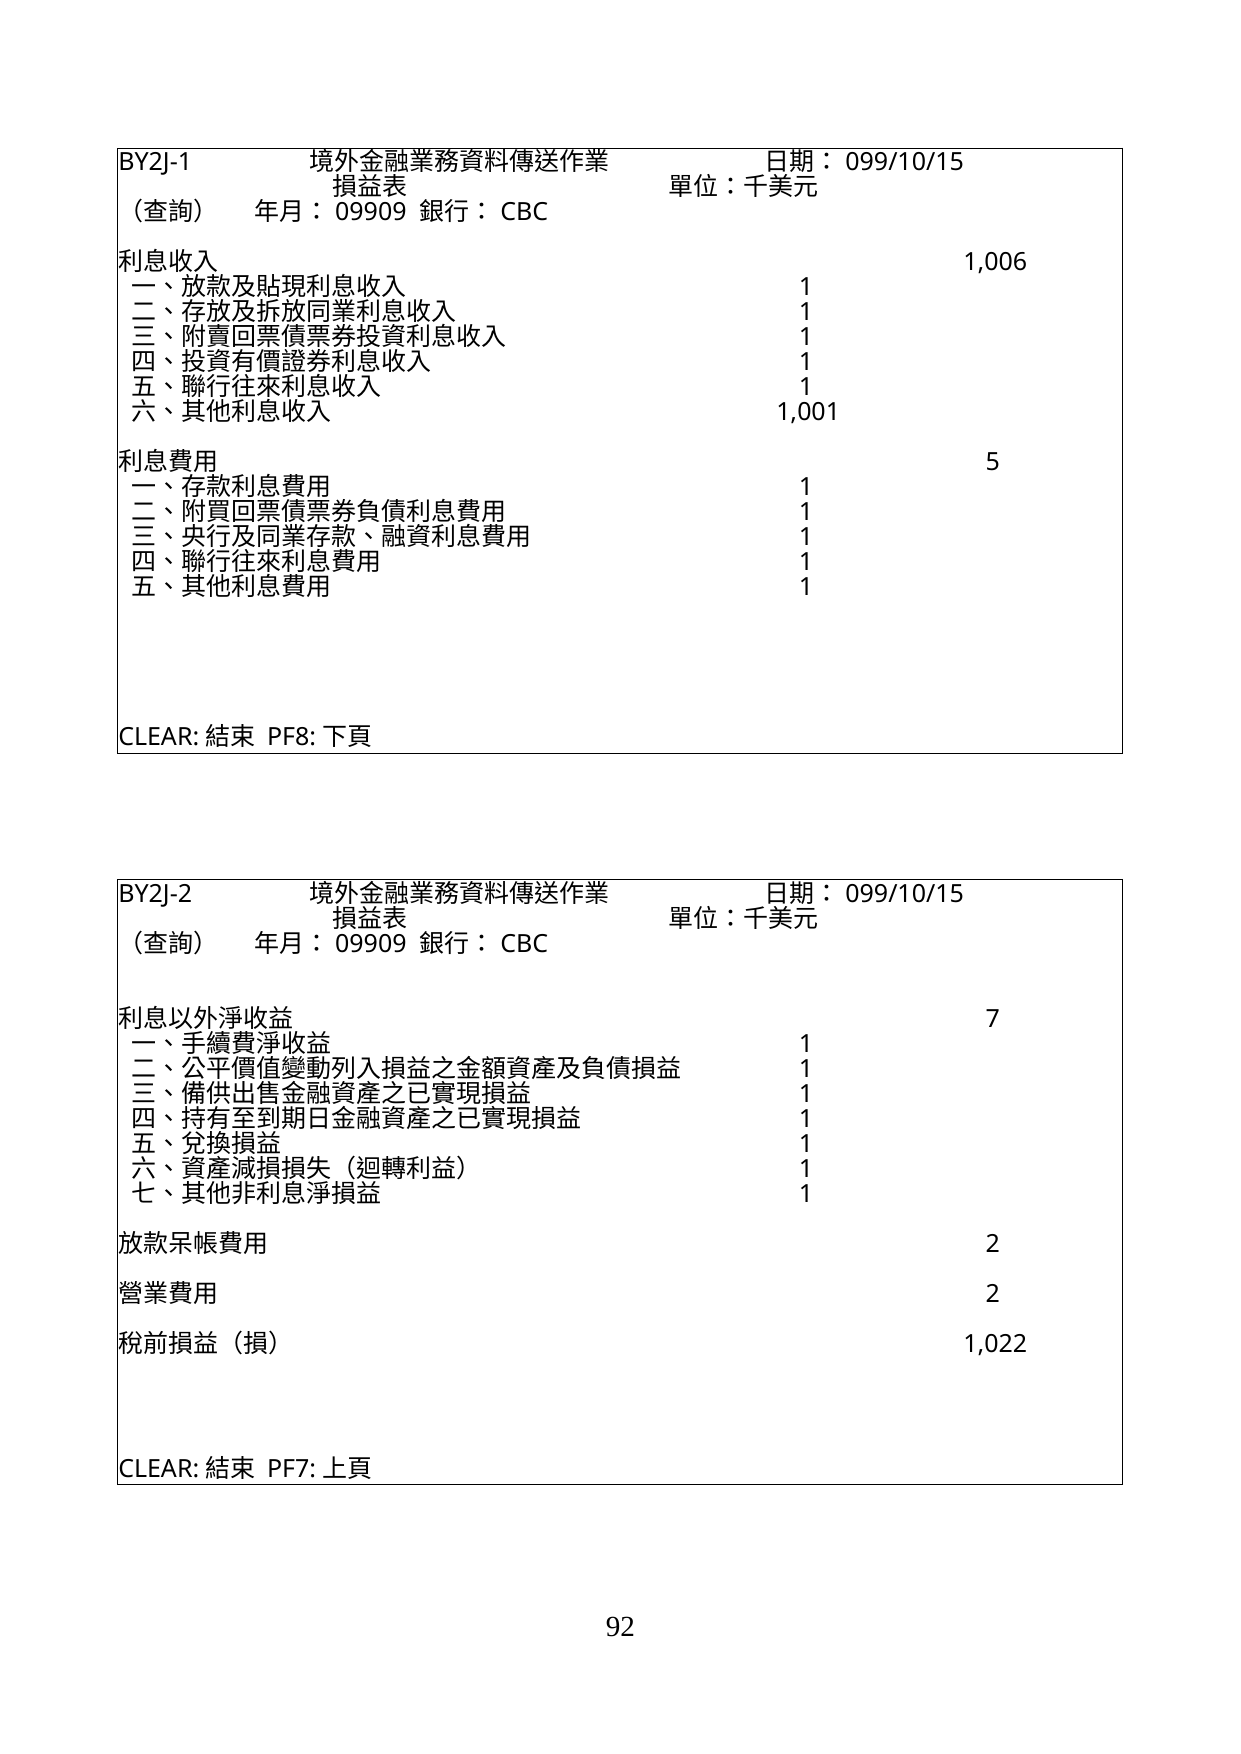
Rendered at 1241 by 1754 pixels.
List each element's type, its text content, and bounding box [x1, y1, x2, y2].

text 二、存放及拆放同業利息收入 1 [118, 301, 1122, 326]
text （查詢） 年月： 09909 銀行： CBC [118, 201, 1122, 226]
text 三、央行及同業存款、融資利息費用 1 [118, 526, 1122, 551]
text 一、存款利息費用 1 [118, 476, 1122, 501]
text 四、聯行往來利息費用 1 [118, 551, 1122, 576]
text BY2J-2 境外金融業務資料傳送作業 日期： 099/10/15 [118, 880, 1122, 907]
text 二、公平價值變動列入損益之金額資產及負債損益 1 [118, 1057, 1122, 1082]
text 四、持有至到期日金融資產之已實現損益 1 [118, 1107, 1122, 1132]
text 五、兌換損益 1 [118, 1132, 1122, 1157]
text 六、其他利息收入 1,001 [118, 401, 1122, 426]
text （查詢） 年月： 09909 銀行： CBC [118, 932, 1122, 957]
text 三、附賣回票債票券投資利息收入 1 [118, 326, 1122, 351]
text 六、資產減損損失（迴轉利益） 1 [118, 1157, 1122, 1182]
text 二、附買回票債票券負債利息費用 1 [118, 501, 1122, 526]
text 損益表 單位：千美元 [118, 176, 1122, 201]
text 利息以外淨收益 7 [118, 1007, 1122, 1032]
text 三、備供出售金融資產之已實現損益 1 [118, 1082, 1122, 1107]
text 利息費用 5 [118, 451, 1122, 476]
text CLEAR: 結束 PF8: 下頁 [118, 723, 1122, 753]
text 營業費用 2 [118, 1282, 1122, 1307]
text BY2J-1 境外金融業務資料傳送作業 日期： 099/10/15 [118, 149, 1122, 176]
text 一、放款及貼現利息收入 1 [118, 276, 1122, 301]
text 一、手續費淨收益 1 [118, 1032, 1122, 1057]
text 五、聯行往來利息收入 1 [118, 376, 1122, 401]
text 稅前損益（損） 1,022 [118, 1332, 1122, 1357]
text 四、投資有價證券利息收入 1 [118, 351, 1122, 376]
text CLEAR: 結束 PF7: 上頁 [118, 1454, 1122, 1484]
text 利息收入 1,006 [118, 251, 1122, 276]
text 五、其他利息費用 1 [118, 576, 1122, 601]
text 七、其他非利息淨損益 1 [118, 1182, 1122, 1207]
text 放款呆帳費用 2 [118, 1232, 1122, 1257]
text 損益表 單位：千美元 [118, 907, 1122, 932]
